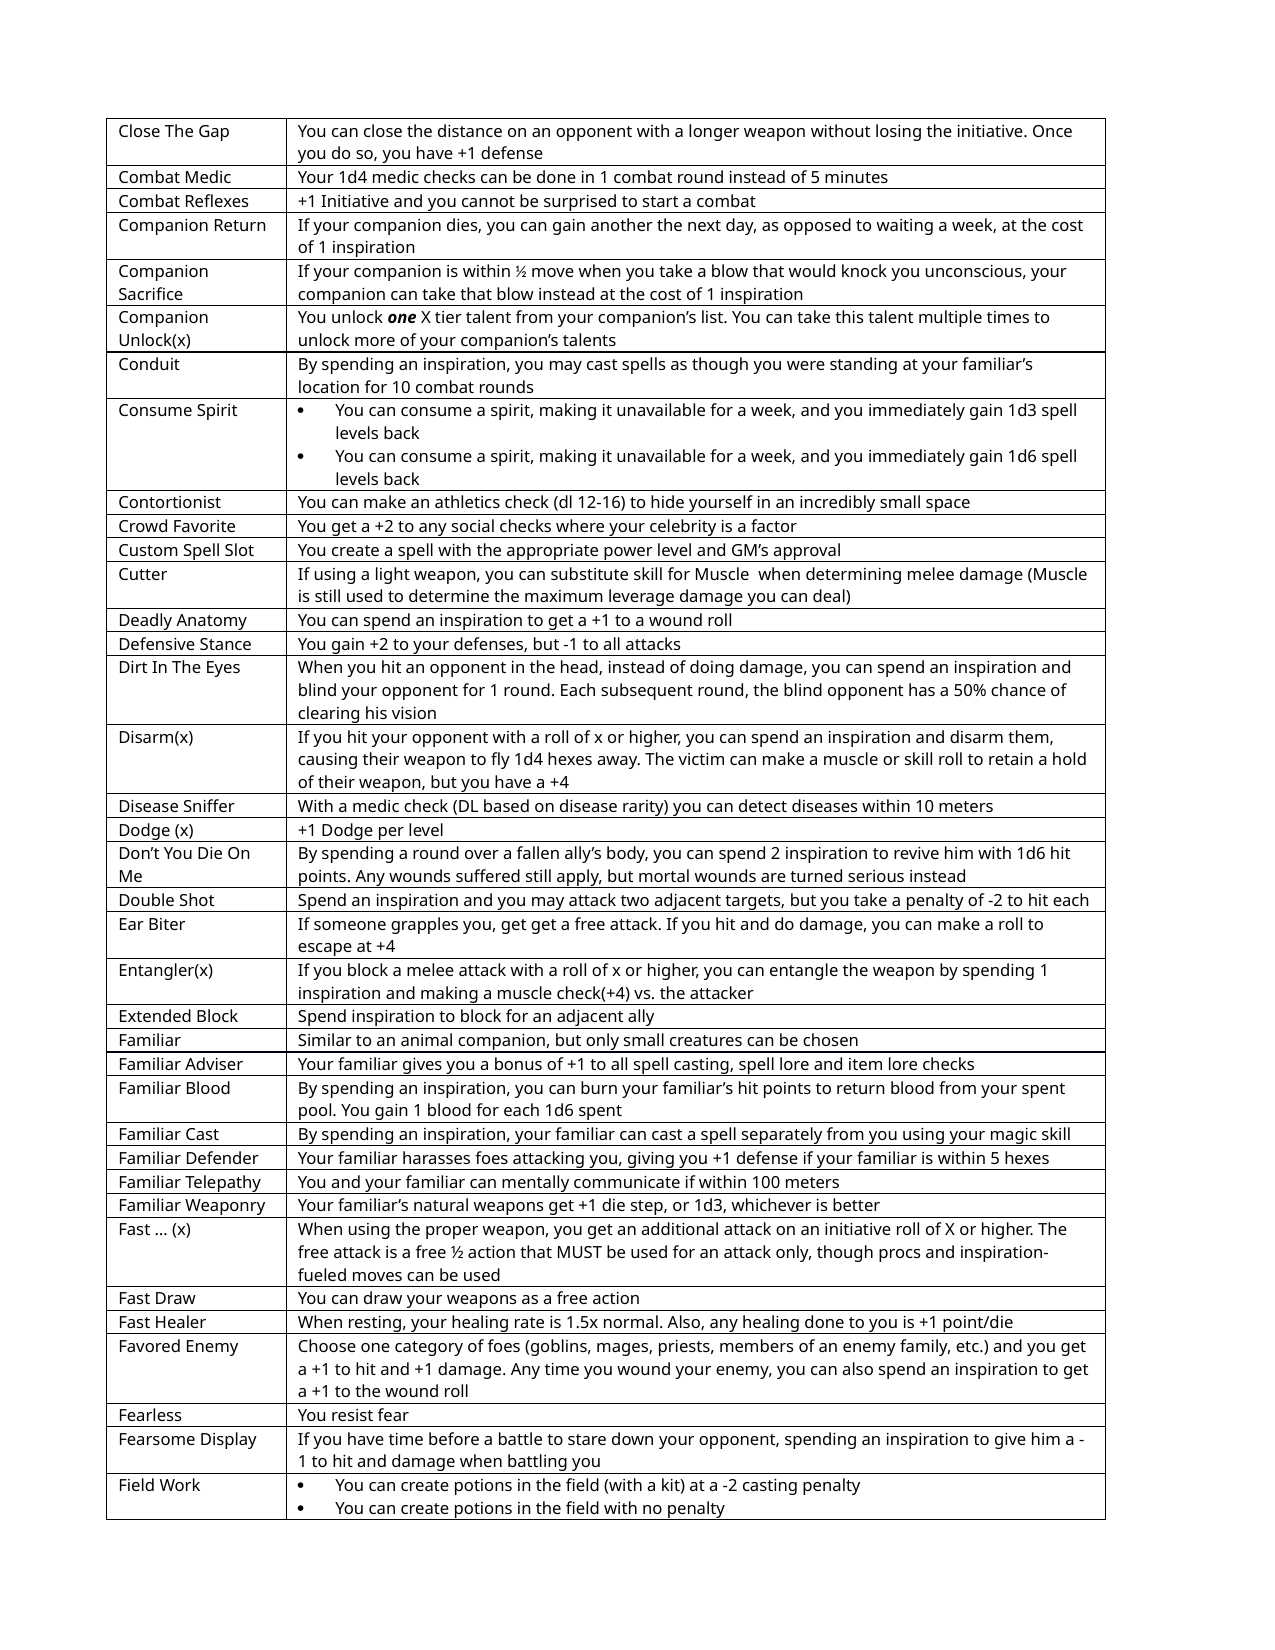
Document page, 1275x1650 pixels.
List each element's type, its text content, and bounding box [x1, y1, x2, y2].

table_cell When resting, your healing rate is 1.5x normal. Also, any healing done to you is +1 point/die [287, 1311, 1105, 1333]
table_cell Companion Return [107, 213, 286, 258]
table_cell Similar to an animal companion, but only small creatures can be chosen [287, 1029, 1105, 1051]
table_cell Familiar Weaponry [107, 1194, 286, 1217]
table_cell Combat Reflexes [107, 189, 286, 212]
table_cell +1 Dodge per level [287, 818, 1105, 841]
table_cell Disease Sniffer [107, 794, 286, 817]
table_cell You can consume a spirit, making it unavailable for a week, and you immediately gain 1d3 spell levels back You can consume a spirit, making it unavailable for a week, and you immediately gain 1d6 spell levels back [287, 399, 1105, 490]
table_cell Extended Block [107, 1005, 286, 1028]
table_cell Fast … (x) [107, 1218, 286, 1286]
table_cell If you have time before a battle to stare down your opponent, spending an inspiration to give him a -1 to hit and damage when battling you [287, 1427, 1105, 1473]
table_cell You can make an athletics check (dl 12-16) to hide yourself in an incredibly small space [287, 491, 1105, 513]
table_cell Familiar [107, 1029, 286, 1051]
table_cell Custom Spell Slot [107, 538, 286, 561]
table_cell Your familiar gives you a bonus of +1 to all spell casting, spell lore and item lore checks [287, 1053, 1105, 1075]
table_cell By spending an inspiration, you can burn your familiar’s hit points to return blood from your spent pool. You gain 1 blood for each 1d6 spent [287, 1076, 1105, 1122]
table_cell Conduit [107, 353, 286, 398]
table_cell You can draw your weapons as a free action [287, 1287, 1105, 1309]
table_cell Familiar Cast [107, 1123, 286, 1145]
table_cell Crowd Favorite [107, 515, 286, 537]
table_cell When you hit an opponent in the head, instead of doing damage, you can spend an inspiration and blind your opponent for 1 round. Each subsequent round, the blind opponent has a 50% chance of clearing his vision [287, 656, 1105, 724]
table_cell You can spend an inspiration to get a +1 to a wound roll [287, 609, 1105, 631]
table_cell Your familiar’s natural weapons get +1 die step, or 1d3, whichever is better [287, 1194, 1105, 1217]
table_cell Choose one category of foes (goblins, mages, priests, members of an enemy family, etc.) and you get a +1 to hit and +1 damage. Any time you wound your enemy, you can also spend an inspiration to get a +1 to the wound roll [287, 1334, 1105, 1402]
table_cell When using the proper weapon, you get an additional attack on an initiative roll of X or higher. The free attack is a free ½ action that MUST be used for an attack only, though procs and inspiration-fueled moves can be used [287, 1218, 1105, 1286]
table_cell Your 1d4 medic checks can be done in 1 combat round instead of 5 minutes [287, 166, 1105, 188]
table_cell Ear Biter [107, 912, 286, 957]
table_cell You resist fear [287, 1404, 1105, 1426]
table_cell Familiar Adviser [107, 1053, 286, 1075]
table_cell Companion Unlock(x) [107, 306, 286, 351]
table_cell Spend an inspiration and you may attack two adjacent targets, but you take a penalty of -2 to hit each [287, 888, 1105, 911]
table_cell Fast Healer [107, 1311, 286, 1333]
table_cell Familiar Blood [107, 1076, 286, 1122]
table_cell Your familiar harasses foes attacking you, giving you +1 defense if your familiar is within 5 hexes [287, 1146, 1105, 1169]
table_cell You get a +2 to any social checks where your celebrity is a factor [287, 515, 1105, 537]
table_cell You and your familiar can mentally communicate if within 100 meters [287, 1170, 1105, 1193]
table_cell Don’t You Die On Me [107, 842, 286, 887]
table_cell If using a light weapon, you can substitute skill for Muscle when determining melee damage (Muscle is still used to determine the maximum leverage damage you can deal) [287, 562, 1105, 607]
table_cell Fearsome Display [107, 1427, 286, 1473]
table_cell By spending a round over a fallen ally’s body, you can spend 2 inspiration to revive him with 1d6 hit points. Any wounds suffered still apply, but mortal wounds are turned serious instead [287, 842, 1105, 887]
table_cell If your companion dies, you can gain another the next day, as opposed to waiting a week, at the cost of 1 inspiration [287, 213, 1105, 258]
table_cell Disarm(x) [107, 725, 286, 793]
table_cell Deadly Anatomy [107, 609, 286, 631]
table_cell Double Shot [107, 888, 286, 911]
table_cell You unlock one X tier talent from your companion’s list. You can take this talent multiple times to unlock more of your companion’s talents [287, 306, 1105, 351]
table_cell Companion Sacrifice [107, 260, 286, 305]
table_cell By spending an inspiration, your familiar can cast a spell separately from you using your magic skill [287, 1123, 1105, 1145]
table_cell Dirt In The Eyes [107, 656, 286, 724]
table_cell Dodge (x) [107, 818, 286, 841]
table_cell Contortionist [107, 491, 286, 513]
table_cell If you hit your opponent with a roll of x or higher, you can spend an inspiration and disarm them, causing their weapon to fly 1d4 hexes away. The victim can make a muscle or skill roll to retain a hold of their weapon, but you have a +4 [287, 725, 1105, 793]
table_cell You can create potions in the field (with a kit) at a -2 casting penalty You can create potions in the field with no penalty [287, 1474, 1105, 1519]
table_cell Consume Spirit [107, 399, 286, 490]
table_cell +1 Initiative and you cannot be surprised to start a combat [287, 189, 1105, 212]
table_cell Defensive Stance [107, 632, 286, 655]
table_cell Favored Enemy [107, 1334, 286, 1402]
table_cell Familiar Defender [107, 1146, 286, 1169]
table_cell Fearless [107, 1404, 286, 1426]
table_cell You create a spell with the appropriate power level and GM’s approval [287, 538, 1105, 561]
table_cell If you block a melee attack with a roll of x or higher, you can entangle the weapon by spending 1 inspiration and making a muscle check(+4) vs. the attacker [287, 959, 1105, 1004]
table_cell By spending an inspiration, you may cast spells as though you were standing at your familiar’s location for 10 combat rounds [287, 353, 1105, 398]
table_cell If someone grapples you, get get a free attack. If you hit and do damage, you can make a roll to escape at +4 [287, 912, 1105, 957]
table_cell You can close the distance on an opponent with a longer weapon without losing the initiative. Once you do so, you have +1 defense [287, 119, 1105, 164]
table_cell Spend inspiration to block for an adjacent ally [287, 1005, 1105, 1028]
table_cell Close The Gap [107, 119, 286, 164]
table_cell Fast Draw [107, 1287, 286, 1309]
table_cell Field Work [107, 1474, 286, 1519]
table_cell Cutter [107, 562, 286, 607]
table_cell If your companion is within ½ move when you take a blow that would knock you unconscious, your companion can take that blow instead at the cost of 1 inspiration [287, 260, 1105, 305]
table_cell Familiar Telepathy [107, 1170, 286, 1193]
table_cell You gain +2 to your defenses, but -1 to all attacks [287, 632, 1105, 655]
table_cell Combat Medic [107, 166, 286, 188]
table_cell With a medic check (DL based on disease rarity) you can detect diseases within 10 meters [287, 794, 1105, 817]
table_cell Entangler(x) [107, 959, 286, 1004]
